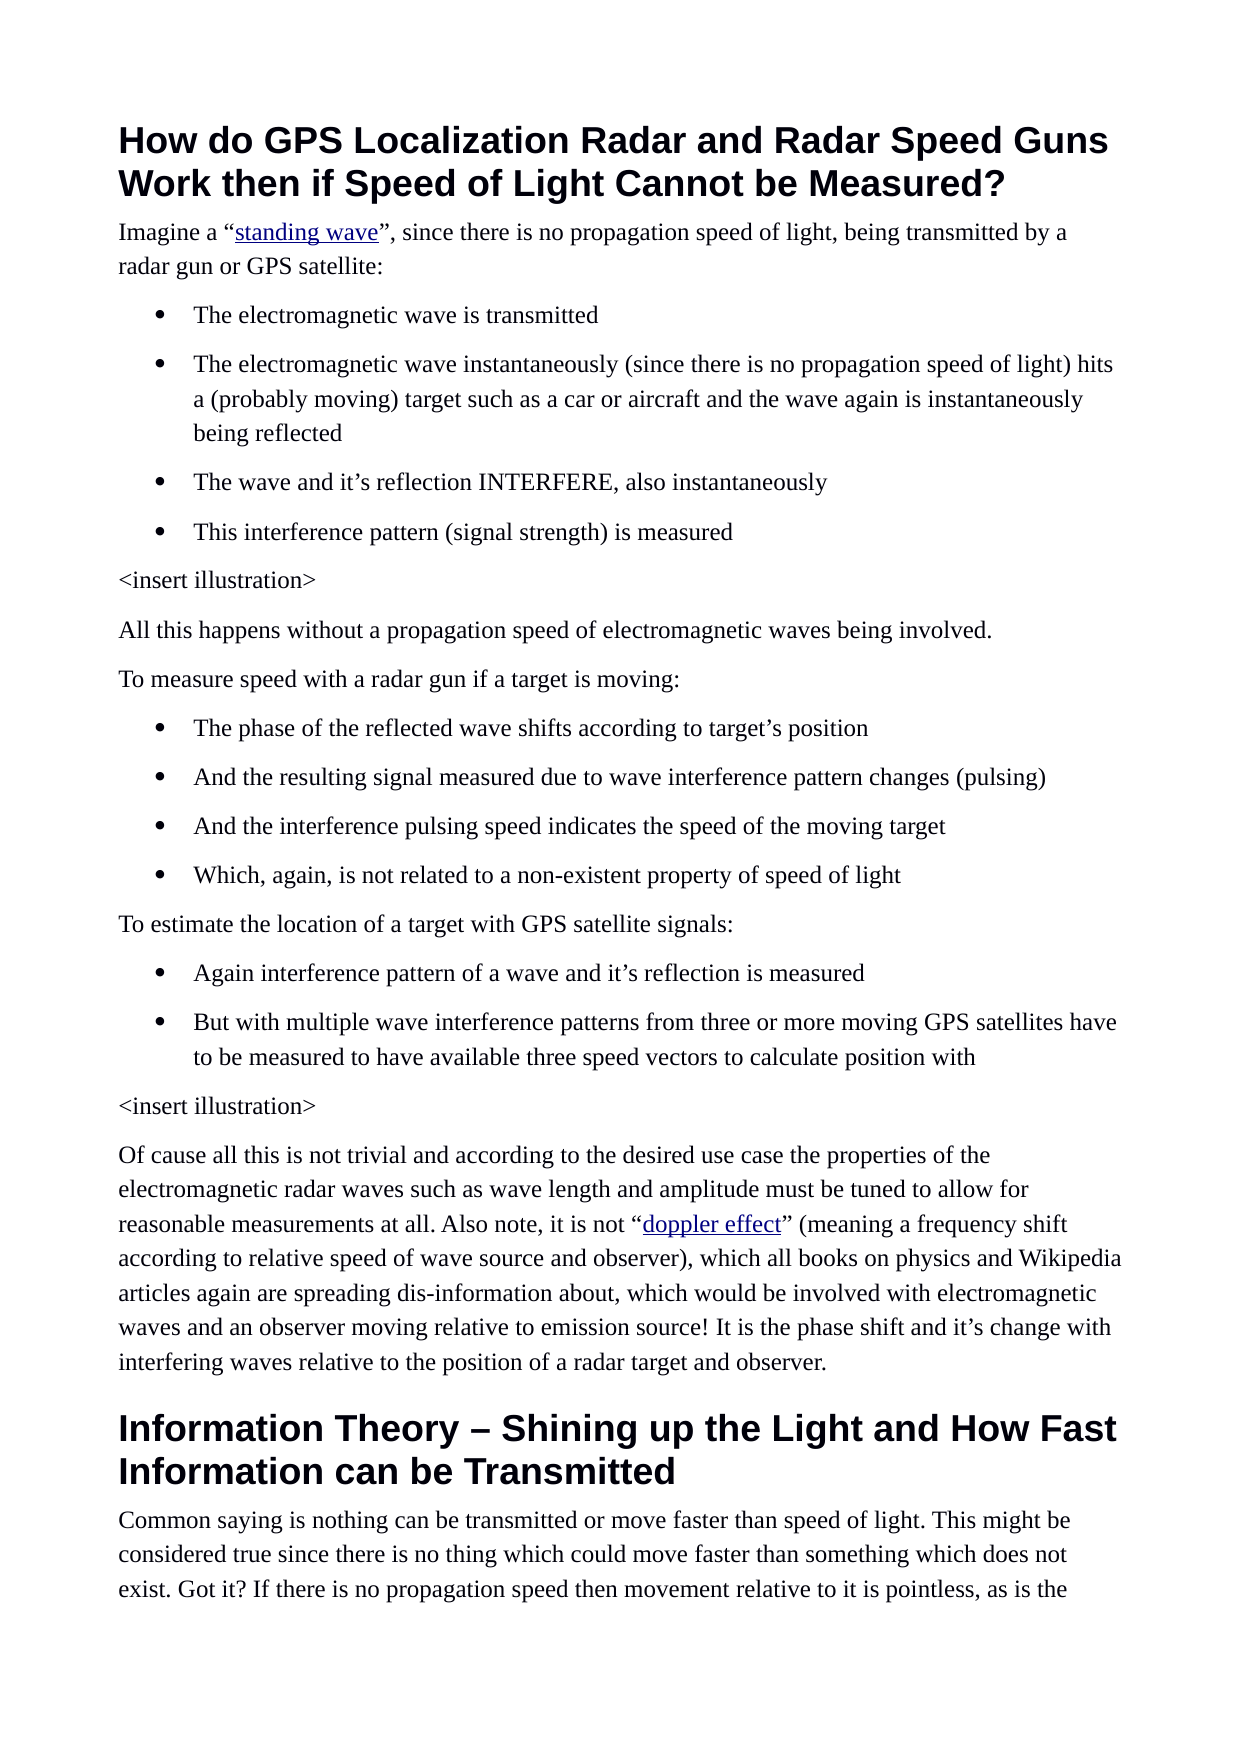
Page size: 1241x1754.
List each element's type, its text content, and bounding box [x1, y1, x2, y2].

subtitle Information Theory – Shining up the Light and How Fast Information can be Transmitted [118, 1406, 1122, 1492]
list And the resulting signal measured due to wave interference pattern changes (pulsing) [156, 762, 1122, 791]
list And the interference pulsing speed indicates the speed of the moving target [156, 811, 1122, 840]
list But with multiple wave interference patterns from three or more moving GPS satellites have to be measured to have available three speed vectors to calculate position with [156, 1007, 1122, 1070]
text To measure speed with a radar gun if a target is moving: [118, 664, 1122, 692]
list Again interference pattern of a wave and it’s reflection is measured [156, 958, 1122, 987]
text All this happens without a propagation speed of electromagnetic waves being involved. [118, 615, 1122, 643]
list The phase of the reflected wave shifts according to target’s position [156, 713, 1122, 742]
list The electromagnetic wave instantaneously (since there is no propagation speed of light) hits a (probably moving) target such as a car or aircraft and the wave again is instantaneously being reflected [156, 349, 1122, 447]
list This interference pattern (signal strength) is measured [156, 517, 1122, 545]
subtitle How do GPS Localization Radar and Radar Speed Guns Work then if Speed of Light Cannot be Measured? [118, 118, 1122, 204]
text To estimate the location of a target with GPS satellite signals: [118, 909, 1122, 938]
text <insert illustration> [118, 1091, 1122, 1119]
text Common saying is nothing can be transmitted or move faster than speed of light. This might be considered true since there is no thing which could move faster than something which does not exist. Got it? If there is no propagation speed then movement relative to it is pointless, as is the [118, 1505, 1122, 1603]
list The electromagnetic wave is transmitted [156, 300, 1122, 329]
text Of cause all this is not trivial and according to the desired use case the properties of the electromagnetic radar waves such as wave length and amplitude must be tuned to allow for reasonable measurements at all. Also note, it is not “doppler effect” (meaning a frequency shift according to relative speed of wave source and observer), which all books on physics and Wikipedia articles again are spreading dis-information about, which would be involved with electromagnetic waves and an observer moving relative to emission source! It is the phase shift and it’s change with interfering waves relative to the position of a radar target and observer. [118, 1140, 1122, 1375]
text Imagine a “standing wave”, since there is no propagation speed of light, being transmitted by a radar gun or GPS satellite: [118, 217, 1122, 280]
text <insert illustration> [118, 566, 1122, 594]
list Which, again, is not related to a non-existent property of speed of light [156, 860, 1122, 889]
list The wave and it’s reflection INTERFERE, also instantaneously [156, 467, 1122, 496]
